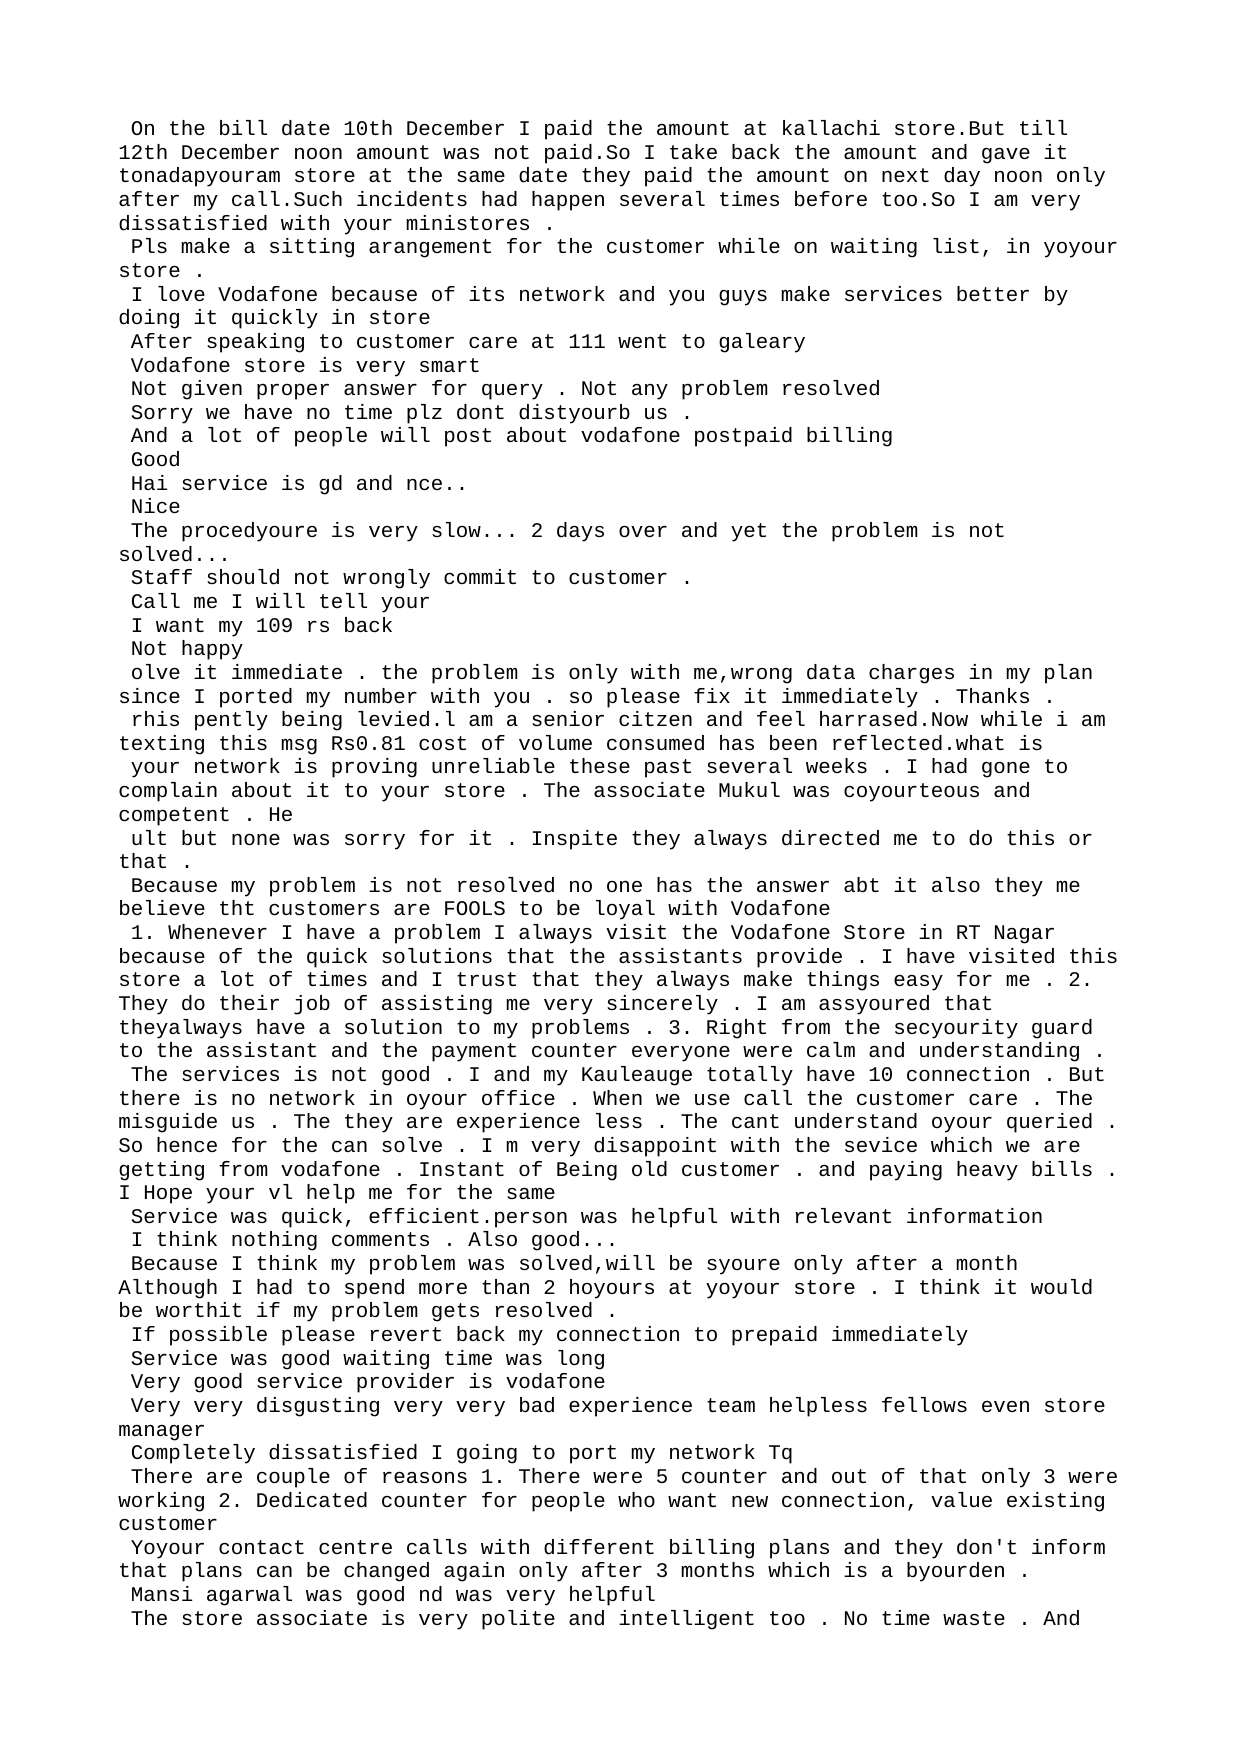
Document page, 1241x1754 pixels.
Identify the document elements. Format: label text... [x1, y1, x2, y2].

text 1. Whenever I have a problem I always visit the Vodafone Store in RT Nagar because of the quick solutions that the assistants provide . I have visited this store a lot of times and I trust that they always make things easy for me . 2. They do their job of assisting me very sincerely . I am assyoured that theyalways have a solution to my problems . 3. Right from the secyourity guard to the assistant and the payment counter everyone were calm and understanding . [118, 922, 1122, 1064]
text Staff should not wrongly commit to customer . [118, 567, 1122, 591]
text I want my 109 rs back [118, 615, 1122, 638]
text The store associate is very polite and intelligent too . No time waste . And [118, 1608, 1122, 1631]
text Vodafone store is very smart [118, 354, 1122, 378]
text rhis pently being levied.l am a senior citzen and feel harrased.Now while i am texting this msg Rs0.81 cost of volume consumed has been reflected.what is [118, 709, 1122, 757]
text Nice [118, 496, 1122, 520]
text Not happy [118, 638, 1122, 662]
text I think nothing comments . Also good... [118, 1229, 1122, 1253]
text Not given proper answer for query . Not any problem resolved [118, 378, 1122, 402]
text Mansi agarwal was good nd was very helpful [118, 1584, 1122, 1608]
text I love Vodafone because of its network and you guys make services better by doing it quickly in store [118, 284, 1122, 331]
text Good [118, 449, 1122, 473]
text Yoyour contact centre calls with different billing plans and they don't inform that plans can be changed again only after 3 months which is a byourden . [118, 1537, 1122, 1584]
text There are couple of reasons 1. There were 5 counter and out of that only 3 were working 2. Dedicated counter for people who want new connection, value existing customer [118, 1466, 1122, 1537]
text your network is proving unreliable these past several weeks . I had gone to complain about it to your store . The associate Mukul was coyourteous and competent . He [118, 757, 1122, 827]
text Service was quick, efficient.person was helpful with relevant information [118, 1206, 1122, 1229]
text Because I think my problem was solved,will be syoure only after a month Although I had to spend more than 2 hoyours at yoyour store . I think it would be worthit if my problem gets resolved . [118, 1253, 1122, 1324]
text ult but none was sorry for it . Inspite they always directed me to do this or that . [118, 827, 1122, 875]
text The services is not good . I and my Kauleauge totally have 10 connection . But there is no network in oyour office . When we use call the customer care . The misguide us . The they are experience less . The cant understand oyour queried . So hence for the can solve . I m very disappoint with the sevice which we are getting from vodafone . Instant of Being old customer . and paying heavy bills . I Hope your vl help me for the same [118, 1064, 1122, 1206]
text Sorry we have no time plz dont distyourb us . [118, 402, 1122, 426]
text Because my problem is not resolved no one has the answer abt it also they me believe tht customers are FOOLS to be loyal with Vodafone [118, 875, 1122, 922]
text Call me I will tell your [118, 591, 1122, 615]
text Very good service provider is vodafone [118, 1371, 1122, 1395]
text Pls make a sitting arangement for the customer while on waiting list, in yoyour store . [118, 236, 1122, 284]
text If possible please revert back my connection to prepaid immediately [118, 1324, 1122, 1348]
text olve it immediate . the problem is only with me,wrong data charges in my plan since I ported my number with you . so please fix it immediately . Thanks . [118, 662, 1122, 709]
text Hai service is gd and nce.. [118, 473, 1122, 496]
text On the bill date 10th December I paid the amount at kallachi store.But till 12th December noon amount was not paid.So I take back the amount and gave it tonadapyouram store at the same date they paid the amount on next day noon only after my call.Such incidents had happen several times before too.So I am very dissatisfied with your ministores . [118, 118, 1122, 236]
text Completely dissatisfied I going to port my network Tq [118, 1442, 1122, 1466]
text And a lot of people will post about vodafone postpaid billing [118, 426, 1122, 449]
text Very very disgusting very very bad experience team helpless fellows even store manager [118, 1395, 1122, 1442]
text The procedyoure is very slow... 2 days over and yet the problem is not solved... [118, 520, 1122, 567]
text Service was good waiting time was long [118, 1348, 1122, 1371]
text After speaking to customer care at 111 went to galeary [118, 331, 1122, 354]
